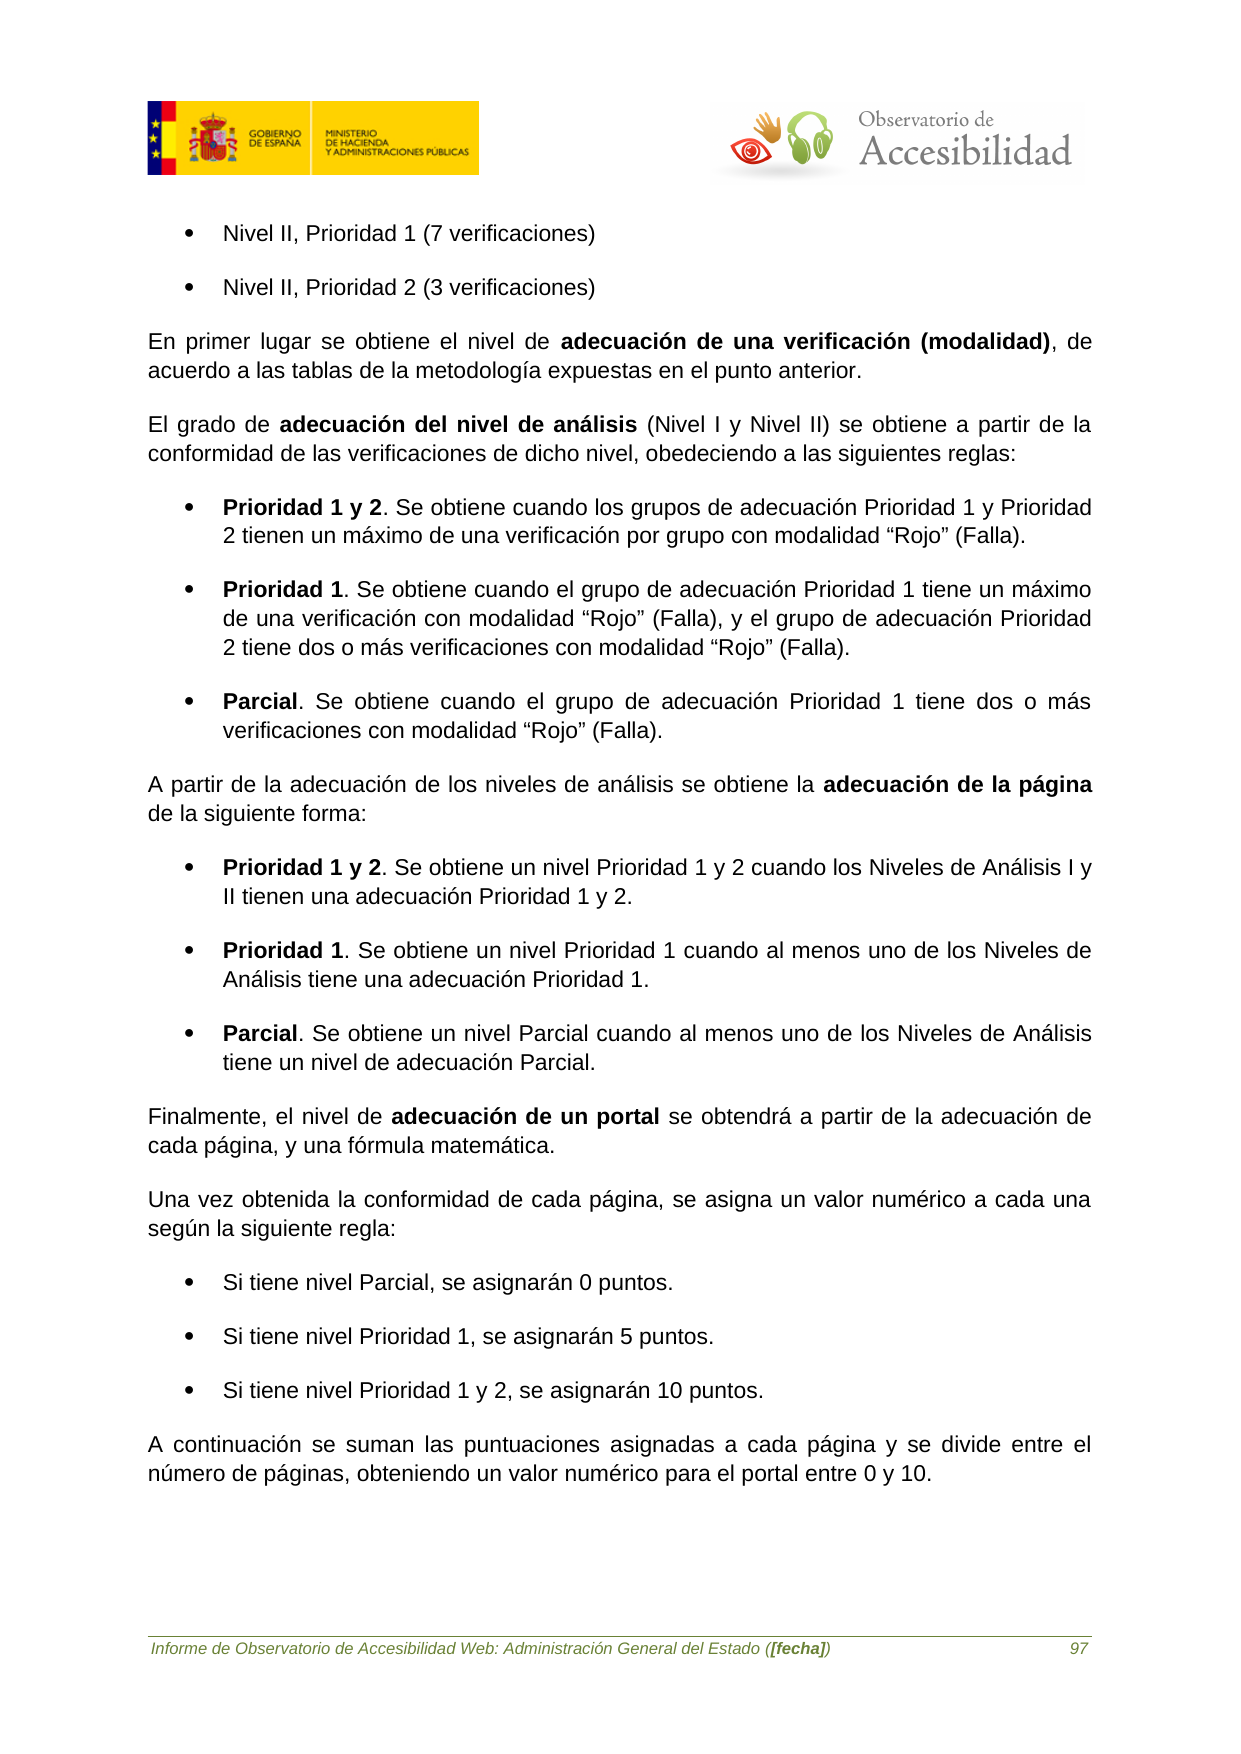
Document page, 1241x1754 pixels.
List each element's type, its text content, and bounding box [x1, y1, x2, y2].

text Finalmente, el nivel de adecuación de un portal se obtendrá a partir de la adecuación de cada página, y una fórmula matemática. [148, 1103, 1092, 1158]
list Si tiene nivel Prioridad 1, se asignarán 5 puntos. [185, 1323, 1092, 1349]
text El grado de adecuación del nivel de análisis (Nivel I y Nivel II) se obtiene a partir de la conformidad de las verificaciones de dicho nivel, obedeciendo a las siguientes reglas: [148, 411, 1092, 466]
list Nivel II, Prioridad 1 (7 verificaciones) [185, 220, 1092, 246]
text En primer lugar se obtiene el nivel de adecuación de una verificación (modalidad), de acuerdo a las tablas de la metodología expuestas en el punto anterior. [148, 328, 1092, 383]
list Si tiene nivel Prioridad 1 y 2, se asignarán 10 puntos. [185, 1377, 1092, 1403]
list Parcial. Se obtiene un nivel Parcial cuando al menos uno de los Niveles de Análisis tiene un nivel de adecuación Parcial. [185, 1020, 1092, 1075]
list Parcial. Se obtiene cuando el grupo de adecuación Prioridad 1 tiene dos o más verificaciones con modalidad “Rojo” (Falla). [185, 688, 1092, 743]
list Nivel II, Prioridad 2 (3 verificaciones) [185, 274, 1092, 300]
list Prioridad 1. Se obtiene cuando el grupo de adecuación Prioridad 1 tiene un máximo de una verificación con modalidad “Rojo” (Falla), y el grupo de adecuación Prioridad 2 tiene dos o más verificaciones con modalidad “Rojo” (Falla). [185, 576, 1092, 661]
text A continuación se suman las puntuaciones asignadas a cada página y se divide entre el número de páginas, obteniendo un valor numérico para el portal entre 0 y 10. [148, 1431, 1092, 1486]
list Prioridad 1. Se obtiene un nivel Prioridad 1 cuando al menos uno de los Niveles de Análisis tiene una adecuación Prioridad 1. [185, 937, 1092, 992]
text Una vez obtenida la conformidad de cada página, se asigna un valor numérico a cada una según la siguiente regla: [148, 1186, 1092, 1241]
picture [147, 101, 479, 175]
text A partir de la adecuación de los niveles de análisis se obtiene la adecuación de la página de la siguiente forma: [148, 771, 1092, 826]
list Si tiene nivel Parcial, se asignarán 0 puntos. [185, 1269, 1092, 1295]
list Prioridad 1 y 2. Se obtiene cuando los grupos de adecuación Prioridad 1 y Prioridad 2 tienen un máximo de una verificación por grupo con modalidad “Rojo” (Falla). [185, 493, 1092, 549]
list Prioridad 1 y 2. Se obtiene un nivel Prioridad 1 y 2 cuando los Niveles de Análisis I y II tienen una adecuación Prioridad 1 y 2. [185, 854, 1092, 909]
picture [710, 102, 1086, 185]
